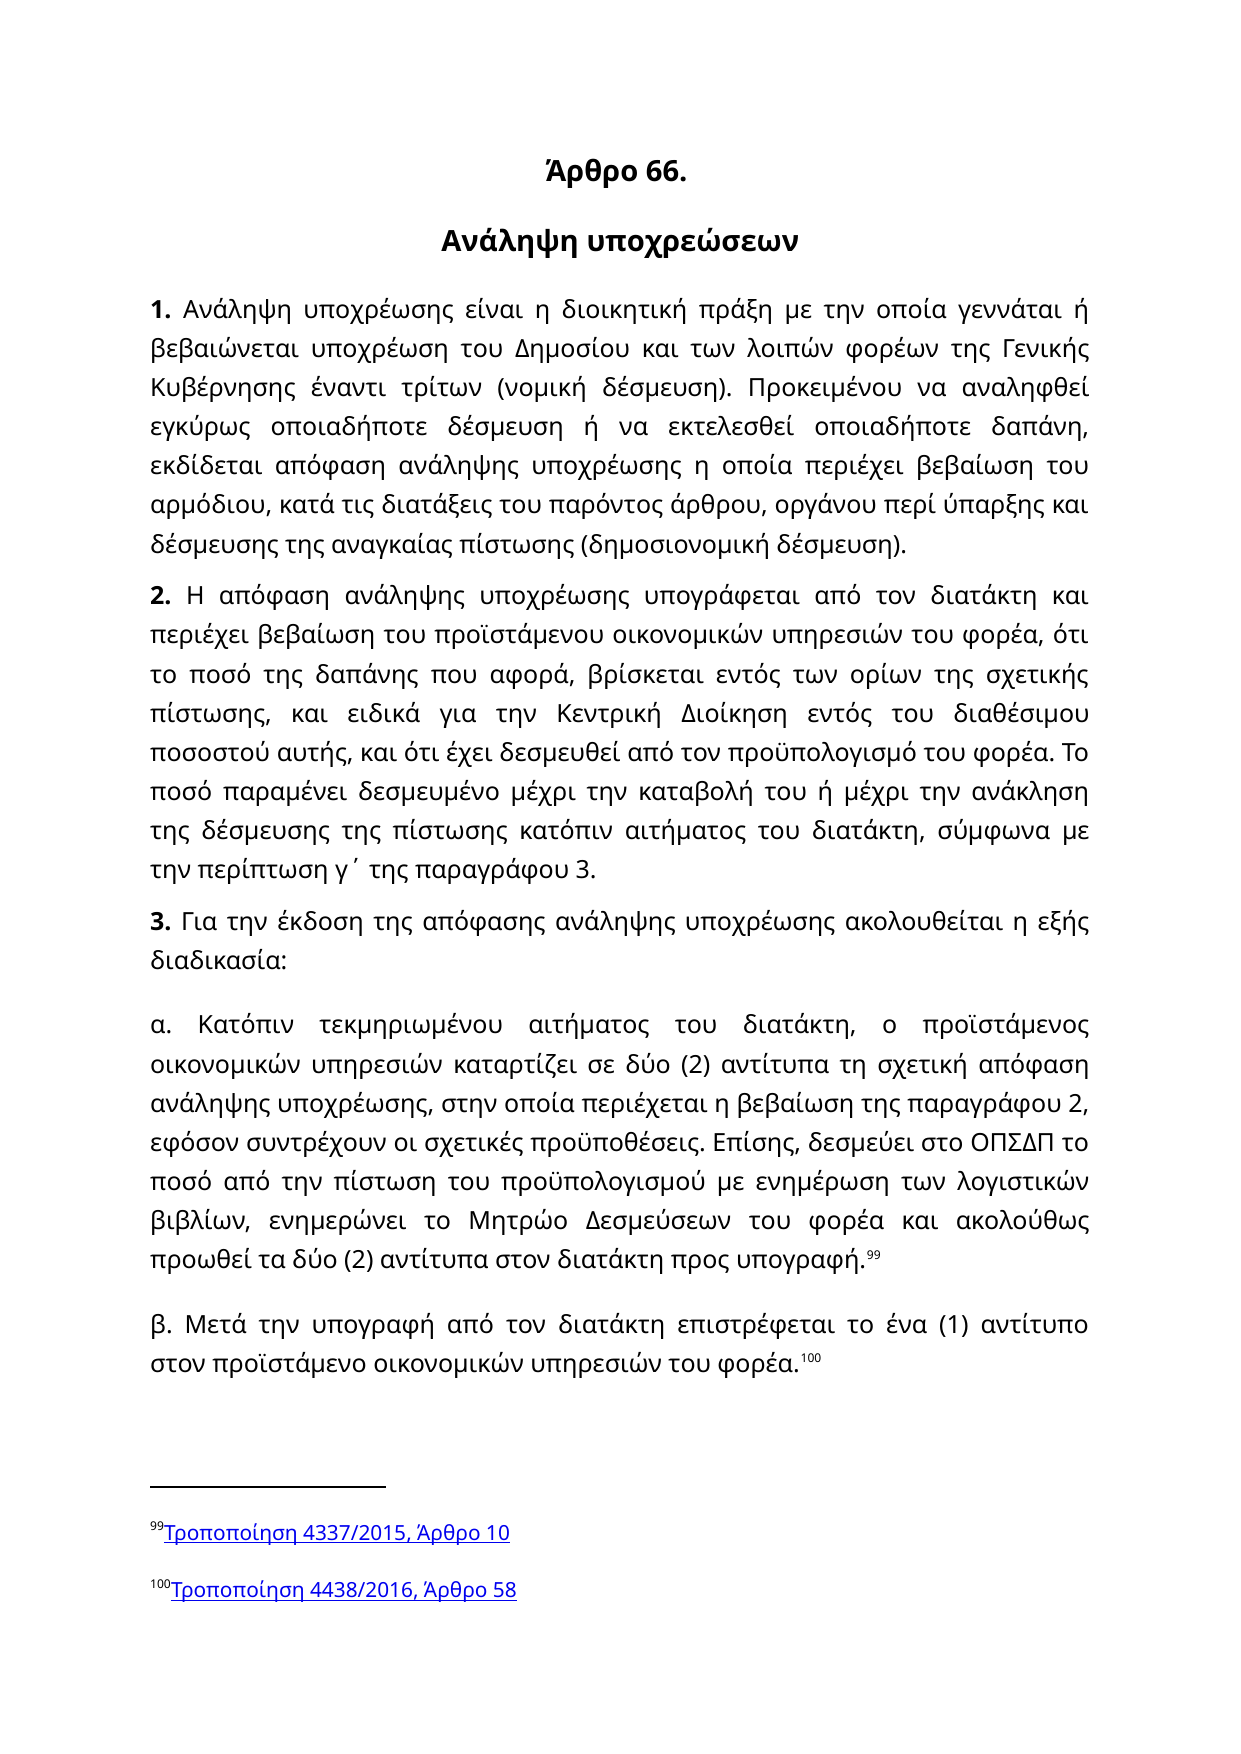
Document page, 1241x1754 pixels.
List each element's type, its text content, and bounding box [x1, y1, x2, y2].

subtitle Άρθρο 66. [150, 150, 1090, 190]
text β. Μετά την υπογραφή από τον διατάκτη επιστρέφεται το ένα (1) αντίτυπο στον προϊστάμενο οικονομικών υπηρεσιών του φορέα. [150, 1306, 1090, 1379]
text 1. Ανάληψη υποχρέωσης είναι η διοικητική πράξη με την οποία γεννάται ή βεβαιώνεται υποχρέωση του Δημοσίου και των λοιπών φορέων της Γενικής Κυβέρνησης έναντι τρίτων (νομική δέσμευση). Προκειμένου να αναληφθεί εγκύρως οποιαδήποτε δέσμευση ή να εκτελεσθεί οποιαδήποτε δαπάνη, εκδίδεται απόφαση ανάληψης υποχρέωσης η οποία περιέχει βεβαίωση του αρμόδιου, κατά τις διατάξεις του παρόντος άρθρου, οργάνου περί ύπαρξης και δέσμευσης της αναγκαίας πίστωσης (δημοσιονομική δέσμευση). [150, 291, 1090, 560]
text Τροποποίηση 4337/2015, Άρθρο 10 [150, 1518, 1090, 1546]
text 3. Για την έκδοση της απόφασης ανάληψης υποχρέωσης ακολουθείται η εξής διαδικασία: [150, 904, 1090, 977]
text Τροποποίηση 4438/2016, Άρθρο 58 [150, 1576, 1090, 1604]
text 2. Η απόφαση ανάληψης υποχρέωσης υπογράφεται από τον διατάκτη και περιέχει βεβαίωση του προϊστάμενου οικονομικών υπηρεσιών του φορέα, ότι το ποσό της δαπάνης που αφορά, βρίσκεται εντός των ορίων της σχετικής πίστωσης, και ειδικά για την Κεντρική Διοίκηση εντός του διαθέσιμου ποσοστού αυτής, και ότι έχει δεσμευθεί από τον προϋπολογισμό του φορέα. Το ποσό παραμένει δεσμευμένο μέχρι την καταβολή του ή μέχρι την ανάκληση της δέσμευσης της πίστωσης κατόπιν αιτήματος του διατάκτη, σύμφωνα με την περίπτωση γ΄ της παραγράφου 3. [150, 578, 1090, 886]
subtitle Ανάληψη υποχρεώσεων [150, 221, 1090, 260]
text α. Κατόπιν τεκμηριωμένου αιτήματος του διατάκτη, ο προϊστάμενος οικονομικών υπηρεσιών καταρτίζει σε δύο (2) αντίτυπα τη σχετική απόφαση ανάληψης υποχρέωσης, στην οποία περιέχεται η βεβαίωση της παραγράφου 2, εφόσον συντρέχουν οι σχετικές προϋποθέσεις. Επίσης, δεσμεύει στο ΟΠΣΔΠ το ποσό από την πίστωση του προϋπολογισμού με ενημέρωση των λογιστικών βιβλίων, ενημερώνει το Μητρώο Δεσμεύσεων του φορέα και ακολούθως προωθεί τα δύο (2) αντίτυπα στον διατάκτη προς υπογραφή. [150, 1007, 1090, 1276]
